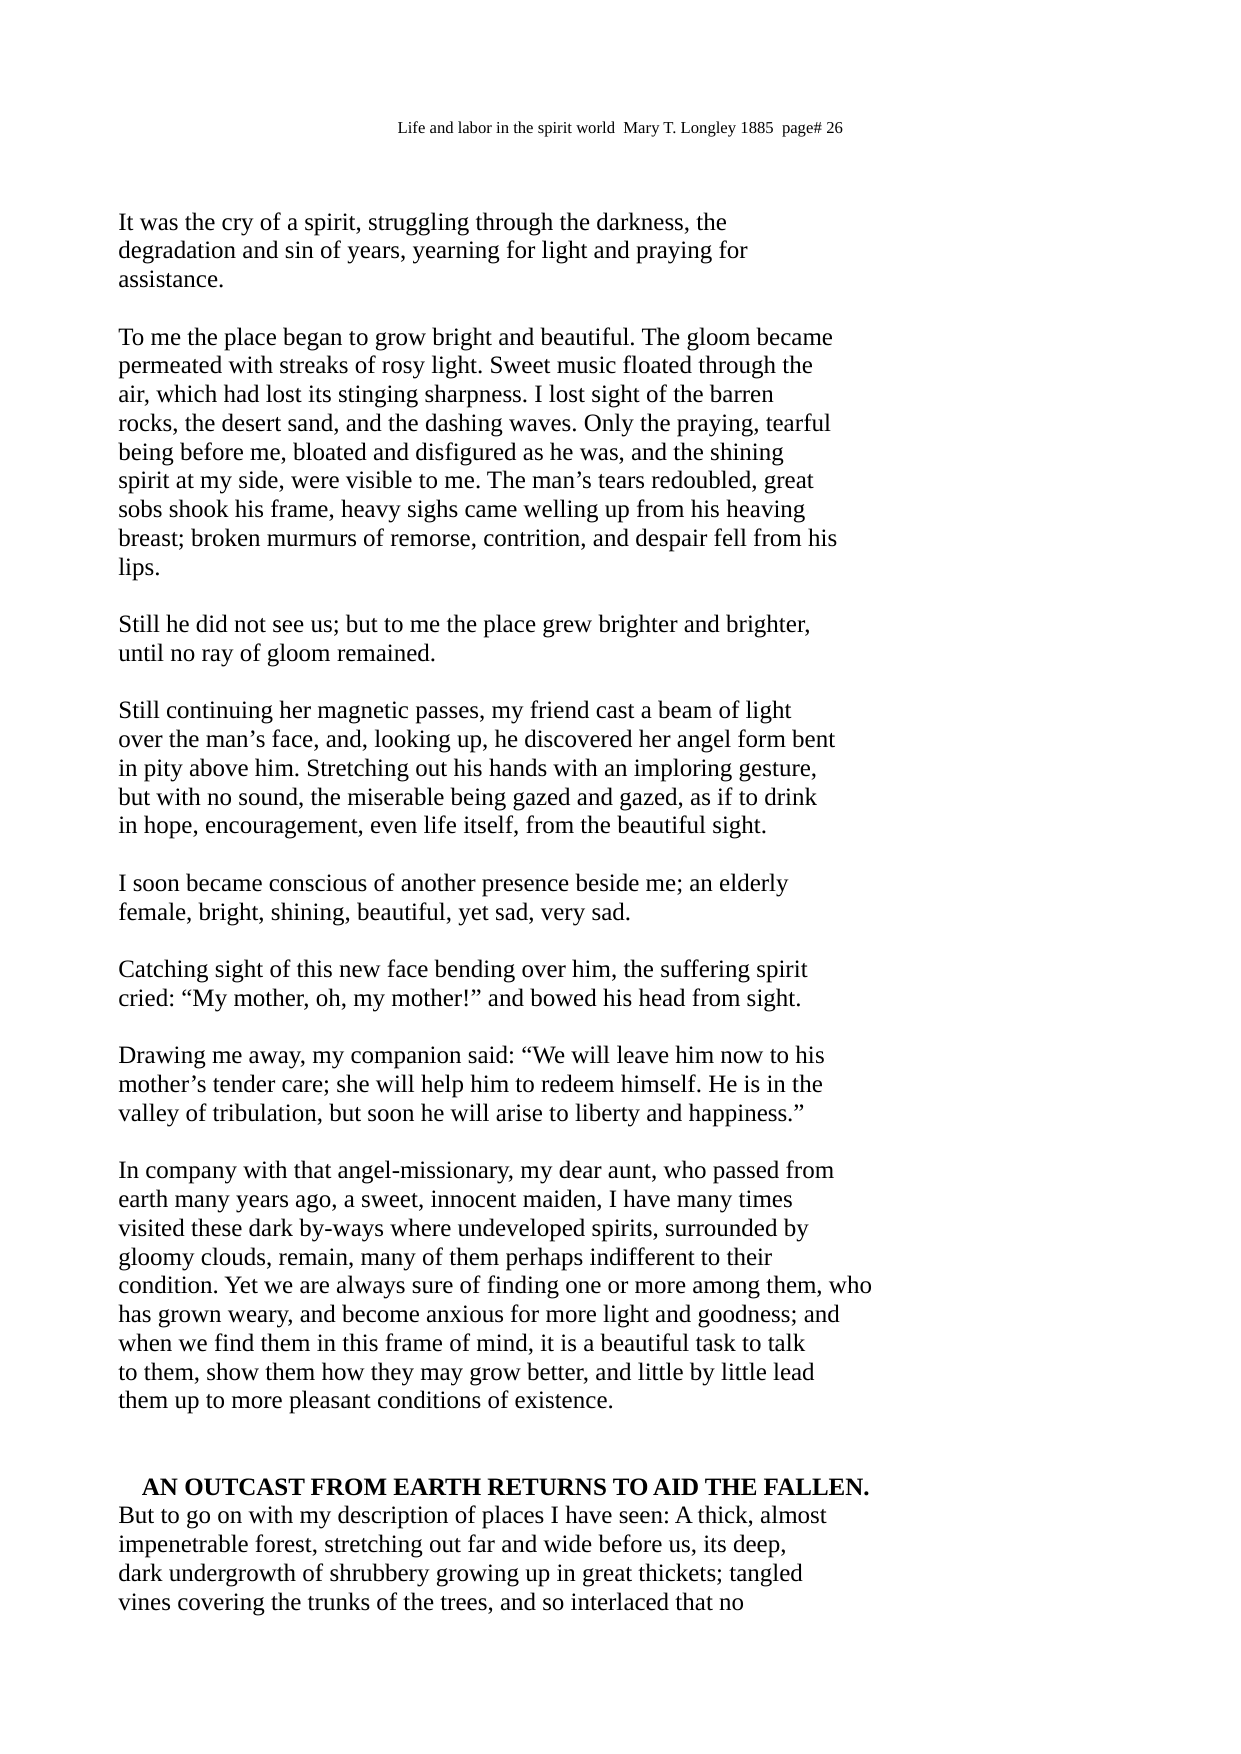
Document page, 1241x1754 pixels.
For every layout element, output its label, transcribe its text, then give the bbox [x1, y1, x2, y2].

text but with no sound, the miserable being gazed and gazed, as if to drink [118, 782, 1122, 811]
text in pity above him. Stretching out his hands with an imploring gesture, [118, 753, 1122, 782]
text Drawing me away, my companion said: “We will leave him now to his [118, 1041, 1122, 1069]
text assistance. [118, 264, 1122, 293]
text spirit at my side, were visible to me. The man’s tears redoubled, great [118, 466, 1122, 494]
text being before me, bloated and disfigured as he was, and the shining [118, 437, 1122, 466]
text until no ray of gloom remained. [118, 638, 1122, 667]
text lips. [118, 552, 1122, 581]
text Still continuing her magnetic passes, my friend cast a beam of light [118, 696, 1122, 724]
text Still he did not see us; but to me the place grew brighter and brighter, [118, 609, 1122, 638]
text them up to more pleasant conditions of existence. [118, 1386, 1122, 1414]
text to them, show them how they may grow better, and little by little lead [118, 1357, 1122, 1386]
text But to go on with my description of places I have seen: A thick, almost [118, 1501, 1122, 1529]
text In company with that angel-missionary, my dear aunt, who passed from [118, 1156, 1122, 1184]
text permeated with streaks of rosy light. Sweet music floated through the [118, 351, 1122, 379]
text degradation and sin of years, yearning for light and praying for [118, 236, 1122, 264]
text I soon became conscious of another presence beside me; an elderly [118, 868, 1122, 897]
text valley of tribulation, but soon he will arise to liberty and happiness.” [118, 1098, 1122, 1127]
text Catching sight of this new face bending over him, the suffering spirit [118, 954, 1122, 983]
text gloomy clouds, remain, many of them perhaps indifferent to their [118, 1242, 1122, 1271]
text impenetrable forest, stretching out far and wide before us, its deep, [118, 1529, 1122, 1558]
text cried: “My mother, oh, my mother!” and bowed his head from sight. [118, 983, 1122, 1012]
text AN OUTCAST FROM EARTH RETURNS TO AID THE FALLEN. [118, 1472, 1122, 1501]
text when we find them in this frame of mind, it is a beautiful task to talk [118, 1328, 1122, 1357]
text visited these dark by-ways where undeveloped spirits, surrounded by [118, 1213, 1122, 1242]
text mother’s tender care; she will help him to redeem himself. He is in the [118, 1069, 1122, 1098]
text To me the place began to grow bright and beautiful. The gloom became [118, 322, 1122, 351]
text earth many years ago, a sweet, innocent maiden, I have many times [118, 1184, 1122, 1213]
text condition. Yet we are always sure of finding one or more among them, who [118, 1271, 1122, 1299]
text sobs shook his frame, heavy sighs came welling up from his heaving [118, 494, 1122, 523]
text rocks, the desert sand, and the dashing waves. Only the praying, tearful [118, 408, 1122, 437]
text air, which had lost its stinging sharpness. I lost sight of the barren [118, 379, 1122, 408]
text has grown weary, and become anxious for more light and goodness; and [118, 1299, 1122, 1328]
text It was the cry of a spirit, struggling through the darkness, the [118, 207, 1122, 236]
text dark undergrowth of shrubbery growing up in great thickets; tangled [118, 1558, 1122, 1587]
text female, bright, shining, beautiful, yet sad, very sad. [118, 897, 1122, 926]
text in hope, encouragement, even life itself, from the beautiful sight. [118, 811, 1122, 839]
text over the man’s face, and, looking up, he discovered her angel form bent [118, 724, 1122, 753]
text breast; broken murmurs of remorse, contrition, and despair fell from his [118, 523, 1122, 552]
text vines covering the trunks of the trees, and so interlaced that no [118, 1587, 1122, 1616]
